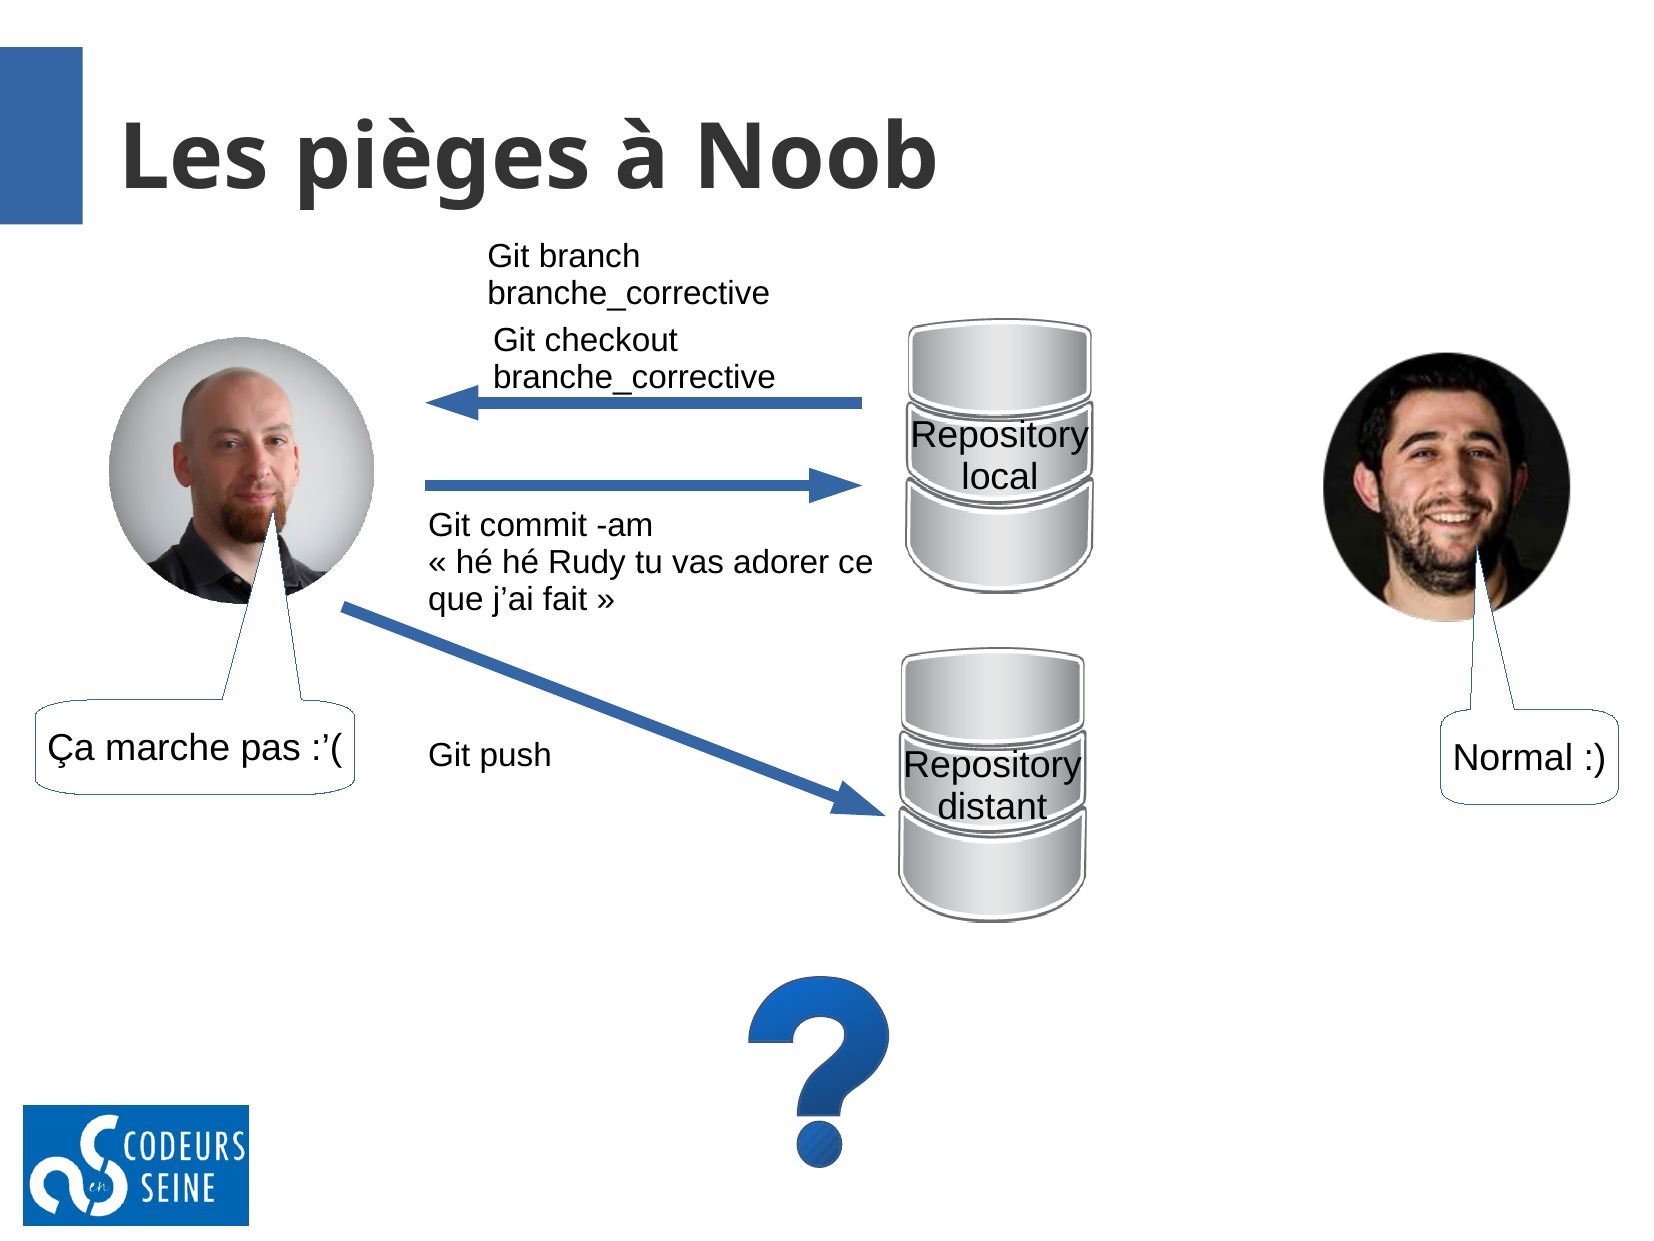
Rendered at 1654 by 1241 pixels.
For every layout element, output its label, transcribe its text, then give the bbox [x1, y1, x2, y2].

picture [103, 331, 378, 607]
picture [1311, 342, 1586, 628]
text_box Git commit -am « hé hé Rudy tu vas adorer ce que j’ai fait » [413, 499, 969, 626]
text_box Normal :) [1440, 544, 1619, 805]
picture [23, 1105, 249, 1226]
picture [905, 318, 1094, 594]
picture [691, 939, 957, 1205]
text_box Git checkout branche_corrective [478, 313, 792, 403]
text_box Git branch branche_corrective [472, 230, 786, 319]
text_box Git push [413, 729, 768, 828]
text_box Ça marche pas :’( [35, 507, 355, 795]
title Les pièges à Noob [118, 49, 1571, 257]
picture [898, 647, 1087, 923]
